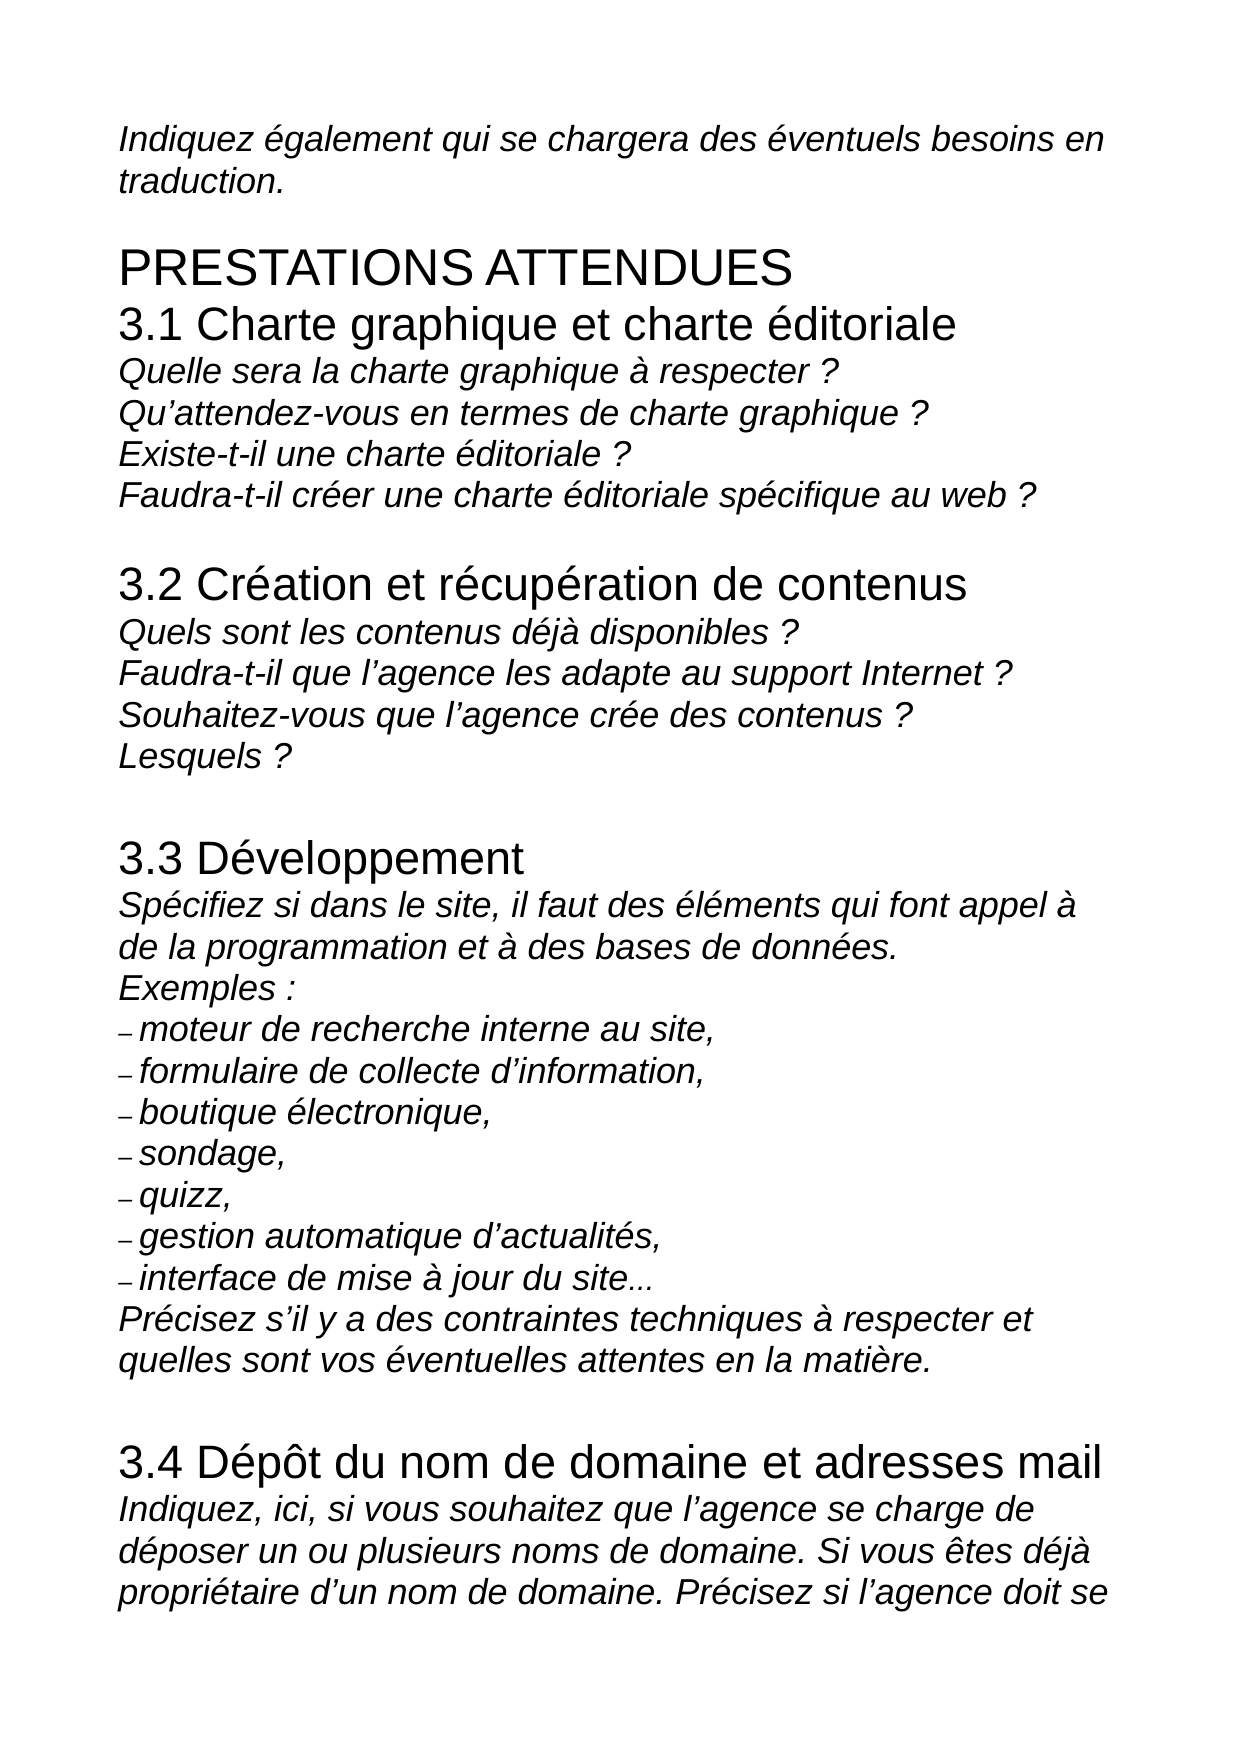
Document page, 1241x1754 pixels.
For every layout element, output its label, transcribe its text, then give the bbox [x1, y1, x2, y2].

text – formulaire de collecte d’information, [118, 1049, 1122, 1091]
text Lesquels ? [118, 735, 1122, 776]
text 3.4 Dépôt du nom de domaine et adresses mail [118, 1434, 1122, 1488]
text Précisez s’il y a des contraintes techniques à respecter et quelles sont vos éventuelles attentes en la matière. [118, 1298, 1122, 1380]
text – boutique électronique, [118, 1091, 1122, 1132]
text PRESTATIONS ATTENDUES [118, 237, 1122, 296]
text Exemples : [118, 967, 1122, 1008]
text – sondage, [118, 1132, 1122, 1173]
text Qu’attendez-vous en termes de charte graphique ? [118, 391, 1122, 433]
text – interface de mise à jour du site... [118, 1256, 1122, 1298]
text – moteur de recherche interne au site, [118, 1008, 1122, 1049]
text 3.3 Développement [118, 830, 1122, 884]
text Faudra-t-il que l’agence les adapte au support Internet ? [118, 652, 1122, 693]
text – quizz, [118, 1173, 1122, 1215]
text – gestion automatique d’actualités, [118, 1215, 1122, 1256]
text Quelle sera la charte graphique à respecter ? [118, 350, 1122, 391]
text Indiquez, ici, si vous souhaitez que l’agence se charge de déposer un ou plusieurs noms de domaine. Si vous êtes déjà propriétaire d’un nom de domaine. Précisez si l’agence doit se [118, 1488, 1122, 1612]
text 3.1 Charte graphique et charte éditoriale [118, 296, 1122, 350]
text Spécifiez si dans le site, il faut des éléments qui font appel à de la programmation et à des bases de données. [118, 884, 1122, 967]
text Faudra-t-il créer une charte éditoriale spécifique au web ? [118, 474, 1122, 515]
text Existe-t-il une charte éditoriale ? [118, 433, 1122, 474]
text Indiquez également qui se chargera des éventuels besoins en traduction. [118, 118, 1122, 201]
text Souhaitez-vous que l’agence crée des contenus ? [118, 693, 1122, 735]
text 3.2 Création et récupération de contenus [118, 557, 1122, 611]
text Quels sont les contenus déjà disponibles ? [118, 611, 1122, 652]
